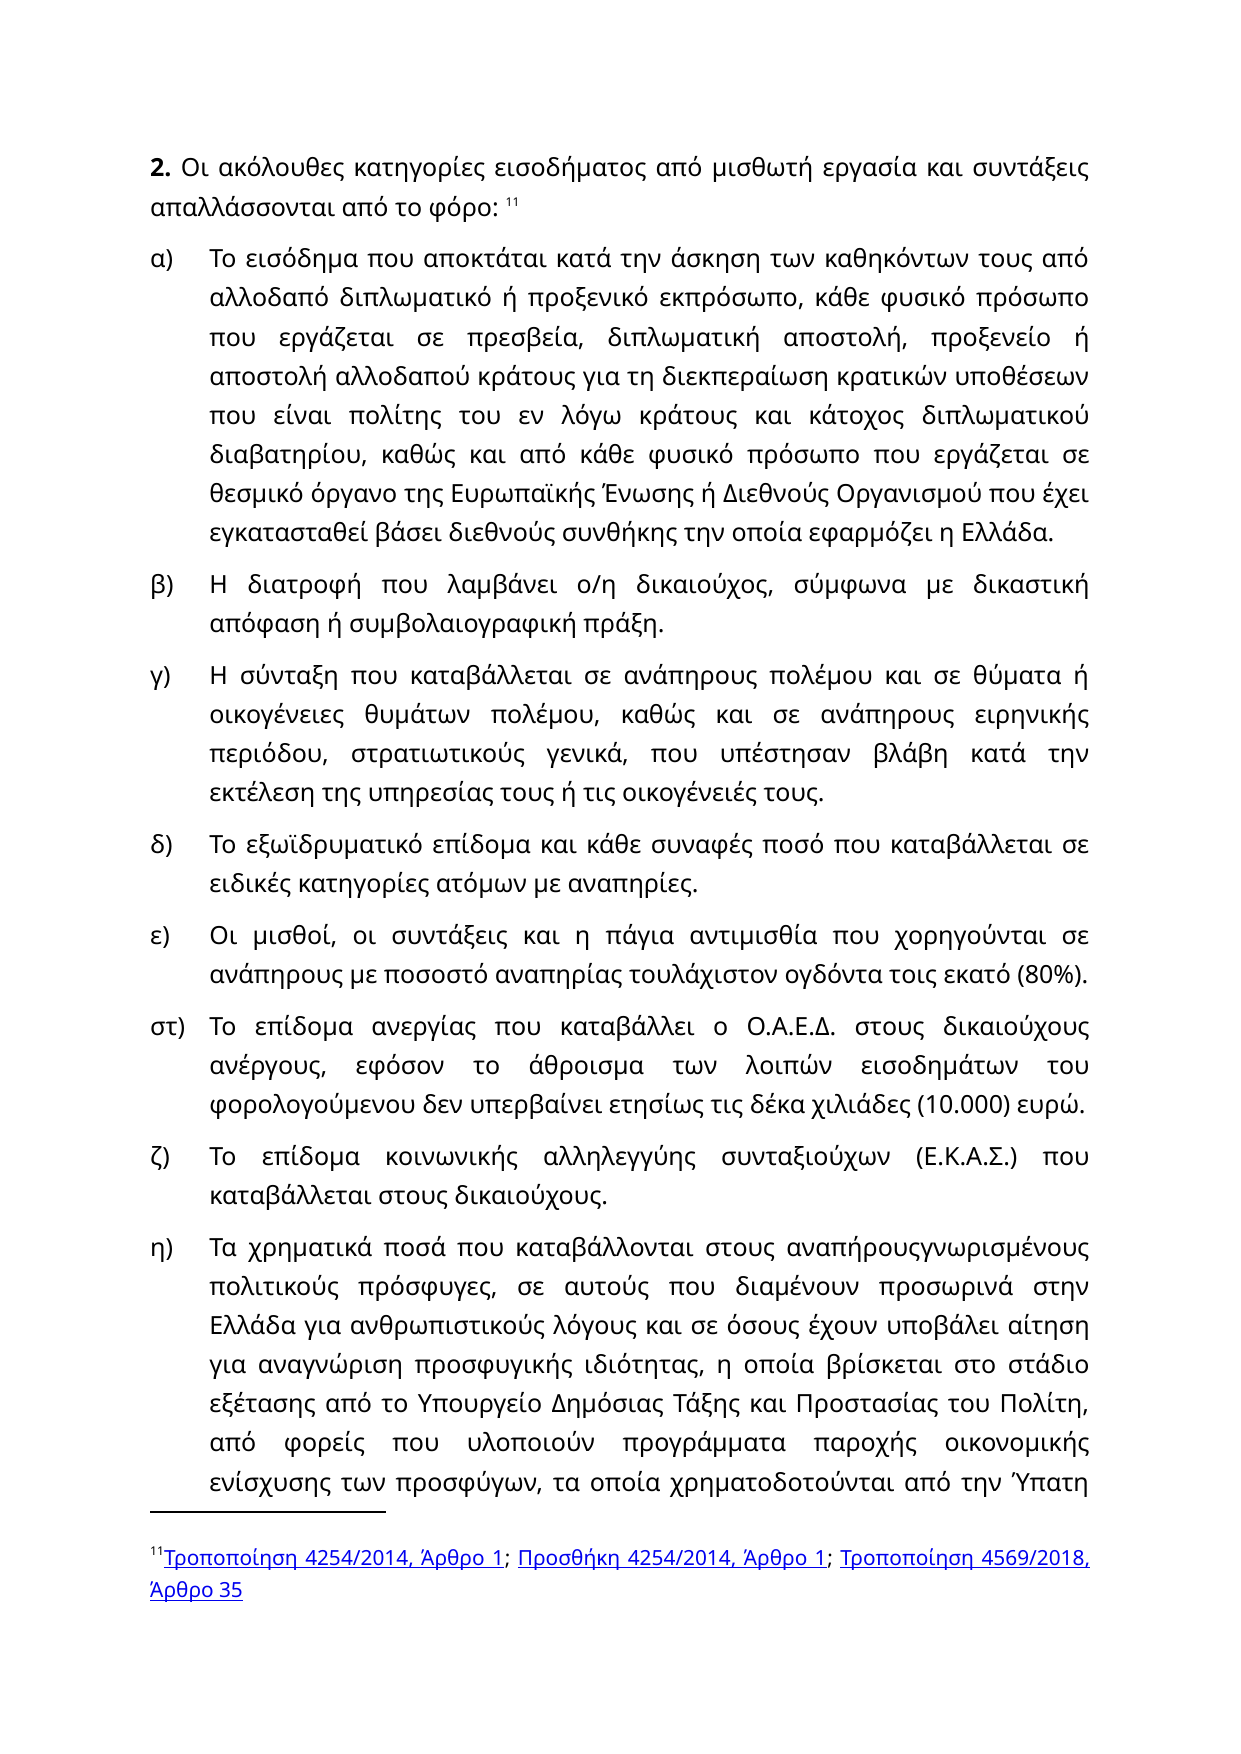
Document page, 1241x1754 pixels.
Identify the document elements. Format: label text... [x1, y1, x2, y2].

text Τροποποίηση 4254/2014, Άρθρο 1; Προσθήκη 4254/2014, Άρθρο 1; Τροποποίηση 4569/2018, Άρθρο 35 [150, 1543, 1090, 1604]
list ζ) Το επίδομα κοινωνικής αλληλεγγύης συνταξιούχων (Ε.Κ.Α.Σ.) που καταβάλλεται στους δικαιούχους. [150, 1138, 1090, 1212]
list δ) Το εξωϊδρυματικό επίδομα και κάθε συναφές ποσό που καταβάλλεται σε ειδικές κατηγορίες ατόμων με αναπηρίες. [150, 827, 1090, 900]
list β) Η διατροφή που λαμβάνει ο/η δικαιούχος, σύμφωνα με δικαστική απόφαση ή συμβολαιογραφική πράξη. [150, 567, 1090, 640]
text 2. Οι ακόλουθες κατηγορίες εισοδήματος από μισθωτή εργασία και συντάξεις απαλλάσσονται από το φόρο: [150, 150, 1090, 223]
list η) Τα χρηματικά ποσά που καταβάλλονται στους αναπήρουςγνωρισμένους πολιτικούς πρόσφυγες, σε αυτούς που διαμένουν προσωρινά στην Ελλάδα για ανθρωπιστικούς λόγους και σε όσους έχουν υποβάλει αίτηση για αναγνώριση προσφυγικής ιδιότητας, η οποία βρίσκεται στο στάδιο εξέτασης από το Υπουργείο Δημόσιας Τάξης και Προστασίας του Πολίτη, από φορείς που υλοποιούν προγράμματα παροχής οικονομικής ενίσχυσης των προσφύγων, τα οποία χρηματοδοτούνται από την Ύπατη [150, 1229, 1090, 1498]
list γ) Η σύνταξη που καταβάλλεται σε ανάπηρους πολέμου και σε θύματα ή οικογένειες θυμάτων πολέμου, καθώς και σε ανάπηρους ειρηνικής περιόδου, στρατιωτικούς γενικά, που υπέστησαν βλάβη κατά την εκτέλεση της υπηρεσίας τους ή τις οικογένειές τους. [150, 657, 1090, 809]
list στ) Το επίδομα ανεργίας που καταβάλλει ο Ο.Α.Ε.Δ. στους δικαιούχους ανέργους, εφόσον το άθροισμα των λοιπών εισοδημάτων του φορολογούμενου δεν υπερβαίνει ετησίως τις δέκα χιλιάδες (10.000) ευρώ. [150, 1008, 1090, 1121]
list α) Το εισόδημα που αποκτάται κατά την άσκηση των καθηκόντων τους από αλλοδαπό διπλωματικό ή προξενικό εκπρόσωπο, κάθε φυσικό πρόσωπο που εργάζεται σε πρεσβεία, διπλωματική αποστολή, προξενείο ή αποστολή αλλοδαπού κράτους για τη διεκπεραίωση κρατικών υποθέσεων που είναι πολίτης του εν λόγω κράτους και κάτοχος διπλωματικού διαβατηρίου, καθώς και από κάθε φυσικό πρόσωπο που εργάζεται σε θεσμικό όργανο της Ευρωπαϊκής Ένωσης ή Διεθνούς Οργανισμού που έχει εγκατασταθεί βάσει διεθνούς συνθήκης την οποία εφαρμόζει η Ελλάδα. [150, 241, 1090, 549]
list ε) Οι μισθοί, οι συντάξεις και η πάγια αντιμισθία που χορηγούνται σε ανάπηρους με ποσοστό αναπηρίας τουλάχιστον ογδόντα τοις εκατό (80%). [150, 917, 1090, 991]
